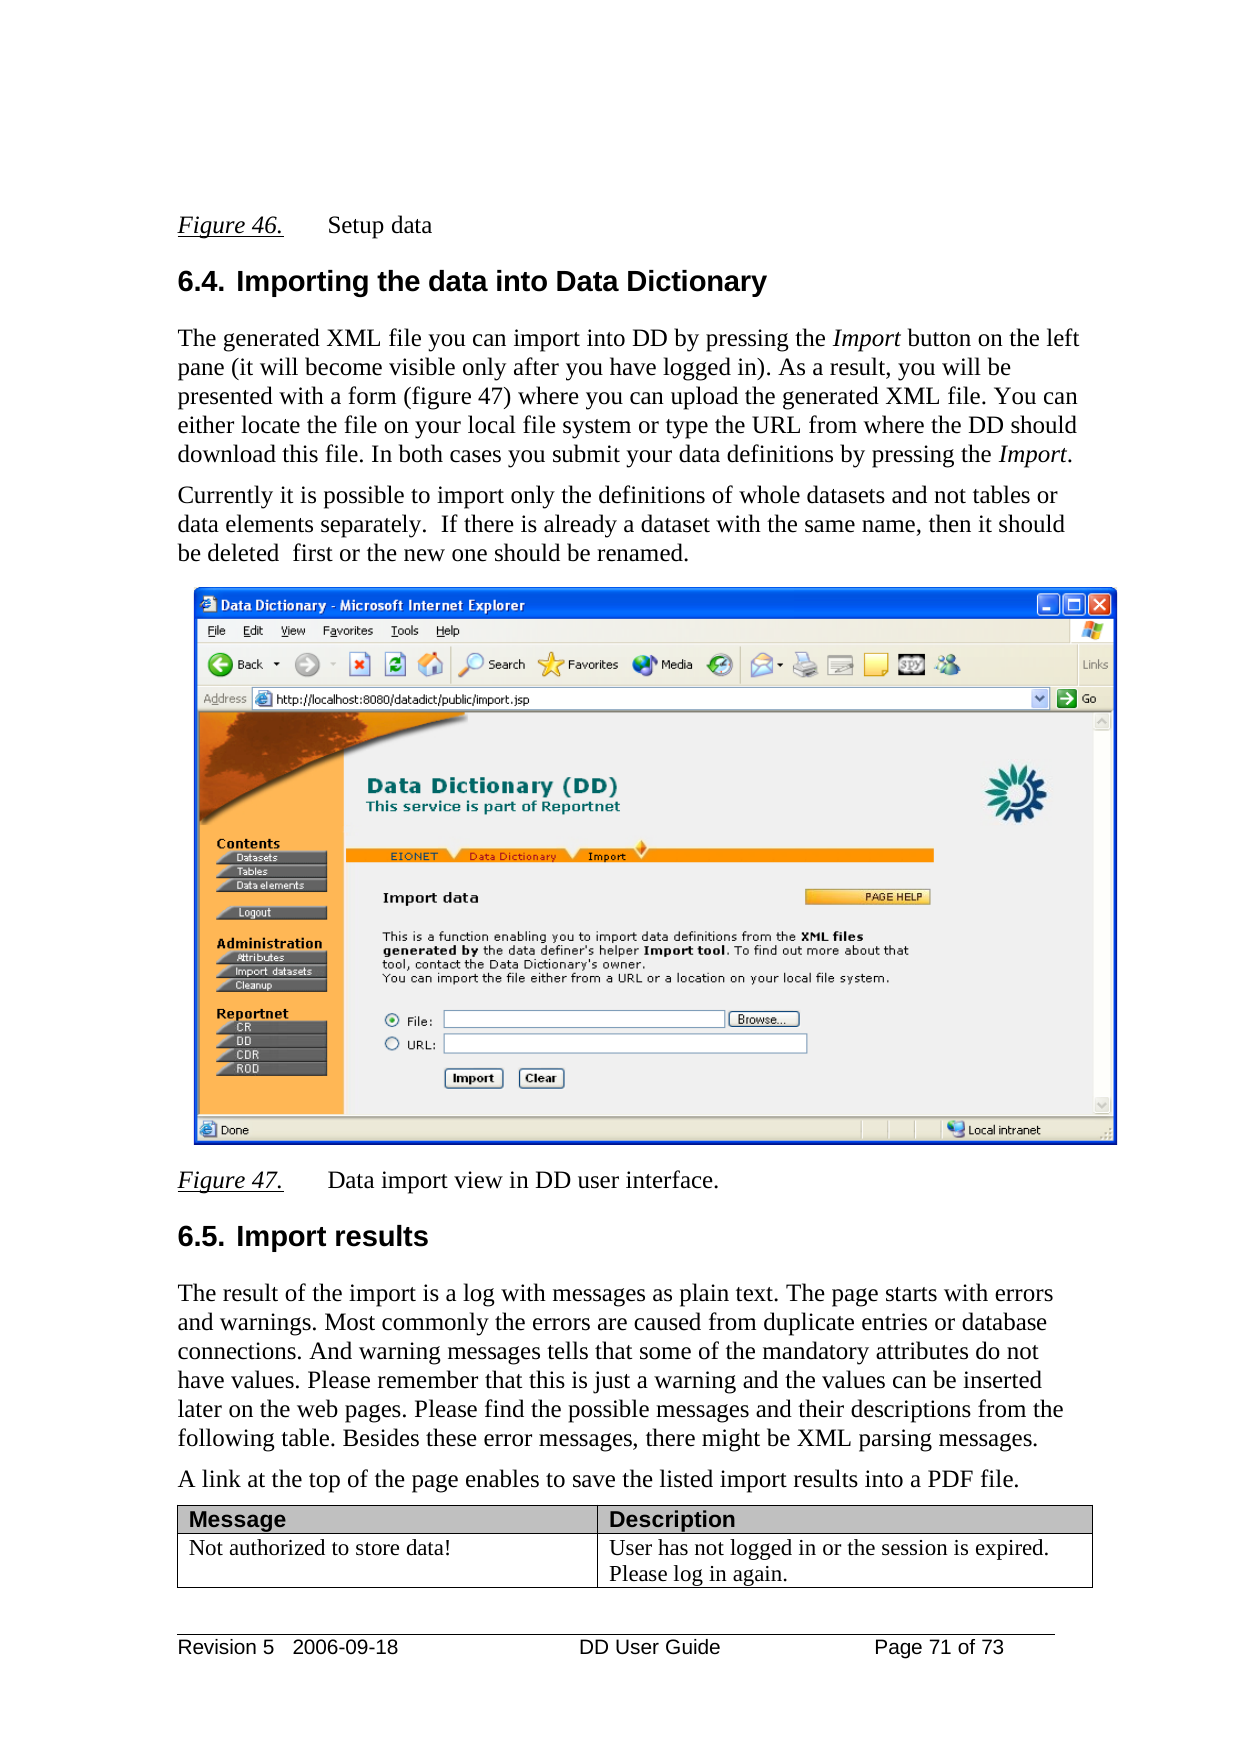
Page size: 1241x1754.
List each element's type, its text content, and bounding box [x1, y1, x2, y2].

table_cell Not authorized to store data! [178, 1534, 597, 1587]
text The result of the import is a log with messages as plain text. The page starts with errors and warnings. Most commonly the errors are caused from duplicate entries or database connections. And warning messages tells that some of the mandatory attributes do not have values. Please remember that this is just a warning and the values can be inserted later on the web pages. Please find the possible messages and their descriptions from the following table. Besides these error messages, there might be XML parsing messages. [177, 1277, 1092, 1452]
table_cell User has not logged in or the session is expired. Please log in again. [598, 1534, 1092, 1587]
picture [193, 587, 1118, 1145]
table_header Message [178, 1506, 597, 1533]
text Currently it is possible to import only the definitions of whole datasets and not tables or data elements separately. If there is already a dataset with the same name, then it should be deleted first or the new one should be renamed. [177, 479, 1092, 567]
subtitle Import results [177, 1219, 1092, 1253]
text The generated XML file you can import into DD by pressing the Import button on the left pane (it will become visible only after you have logged in). As a result, you will be presented with a form (figure 47) where you can upload the generated XML file. You can either locate the file on your local file system or type the URL from where the DD should download this file. In both cases you submit your data definitions by pressing the Import. [177, 322, 1092, 468]
table_header Description [598, 1506, 1092, 1533]
text A link at the top of the page enables to save the listed import results into a PDF file. [177, 1464, 1092, 1493]
text Figure 46. Setup data [177, 210, 1092, 239]
text Figure 47. Data import view in DD user interface. [177, 1165, 1092, 1194]
subtitle Importing the data into Data Dictionary [177, 264, 1092, 298]
